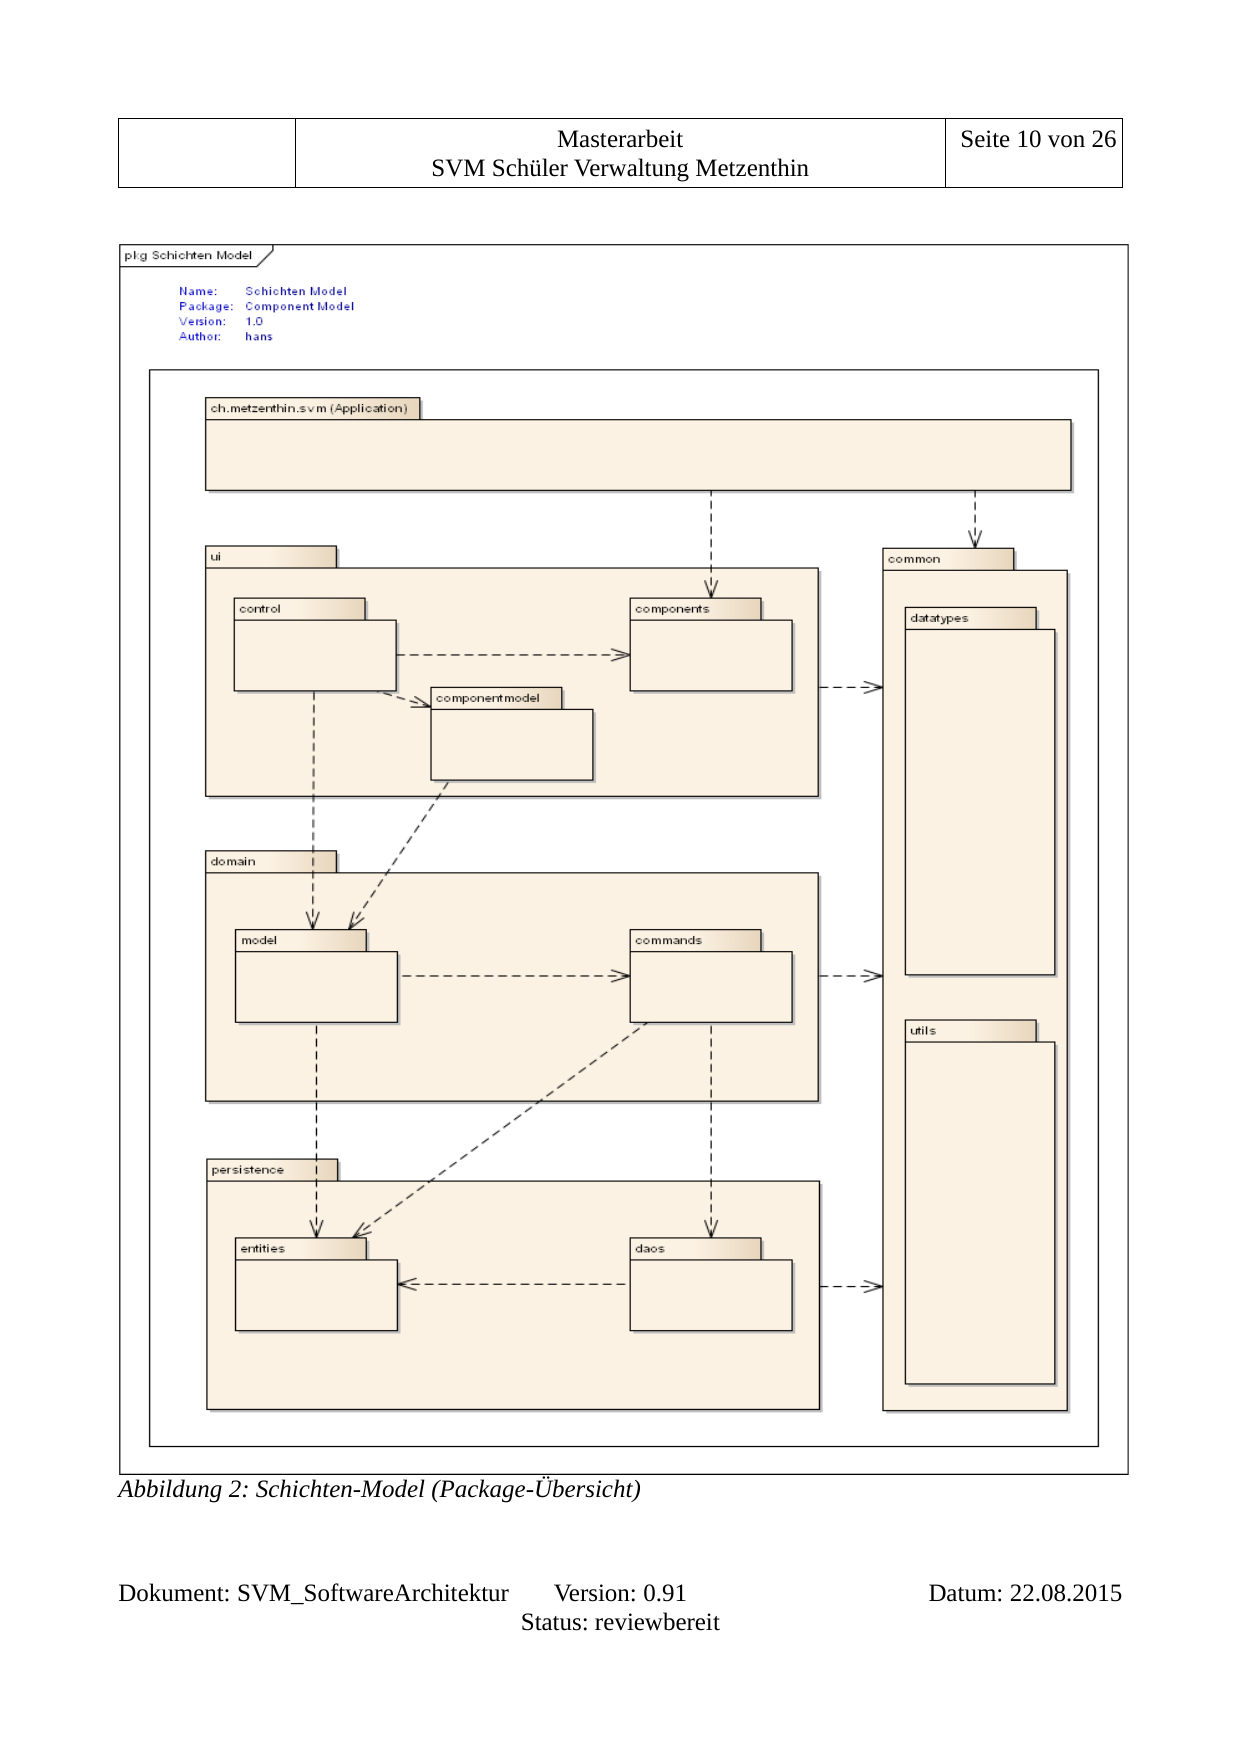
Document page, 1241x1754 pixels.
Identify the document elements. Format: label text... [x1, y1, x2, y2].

text Abbildung 2: Schichten-Model (Package-Übersicht) [118, 1475, 1122, 1503]
picture [118, 243, 1129, 1475]
